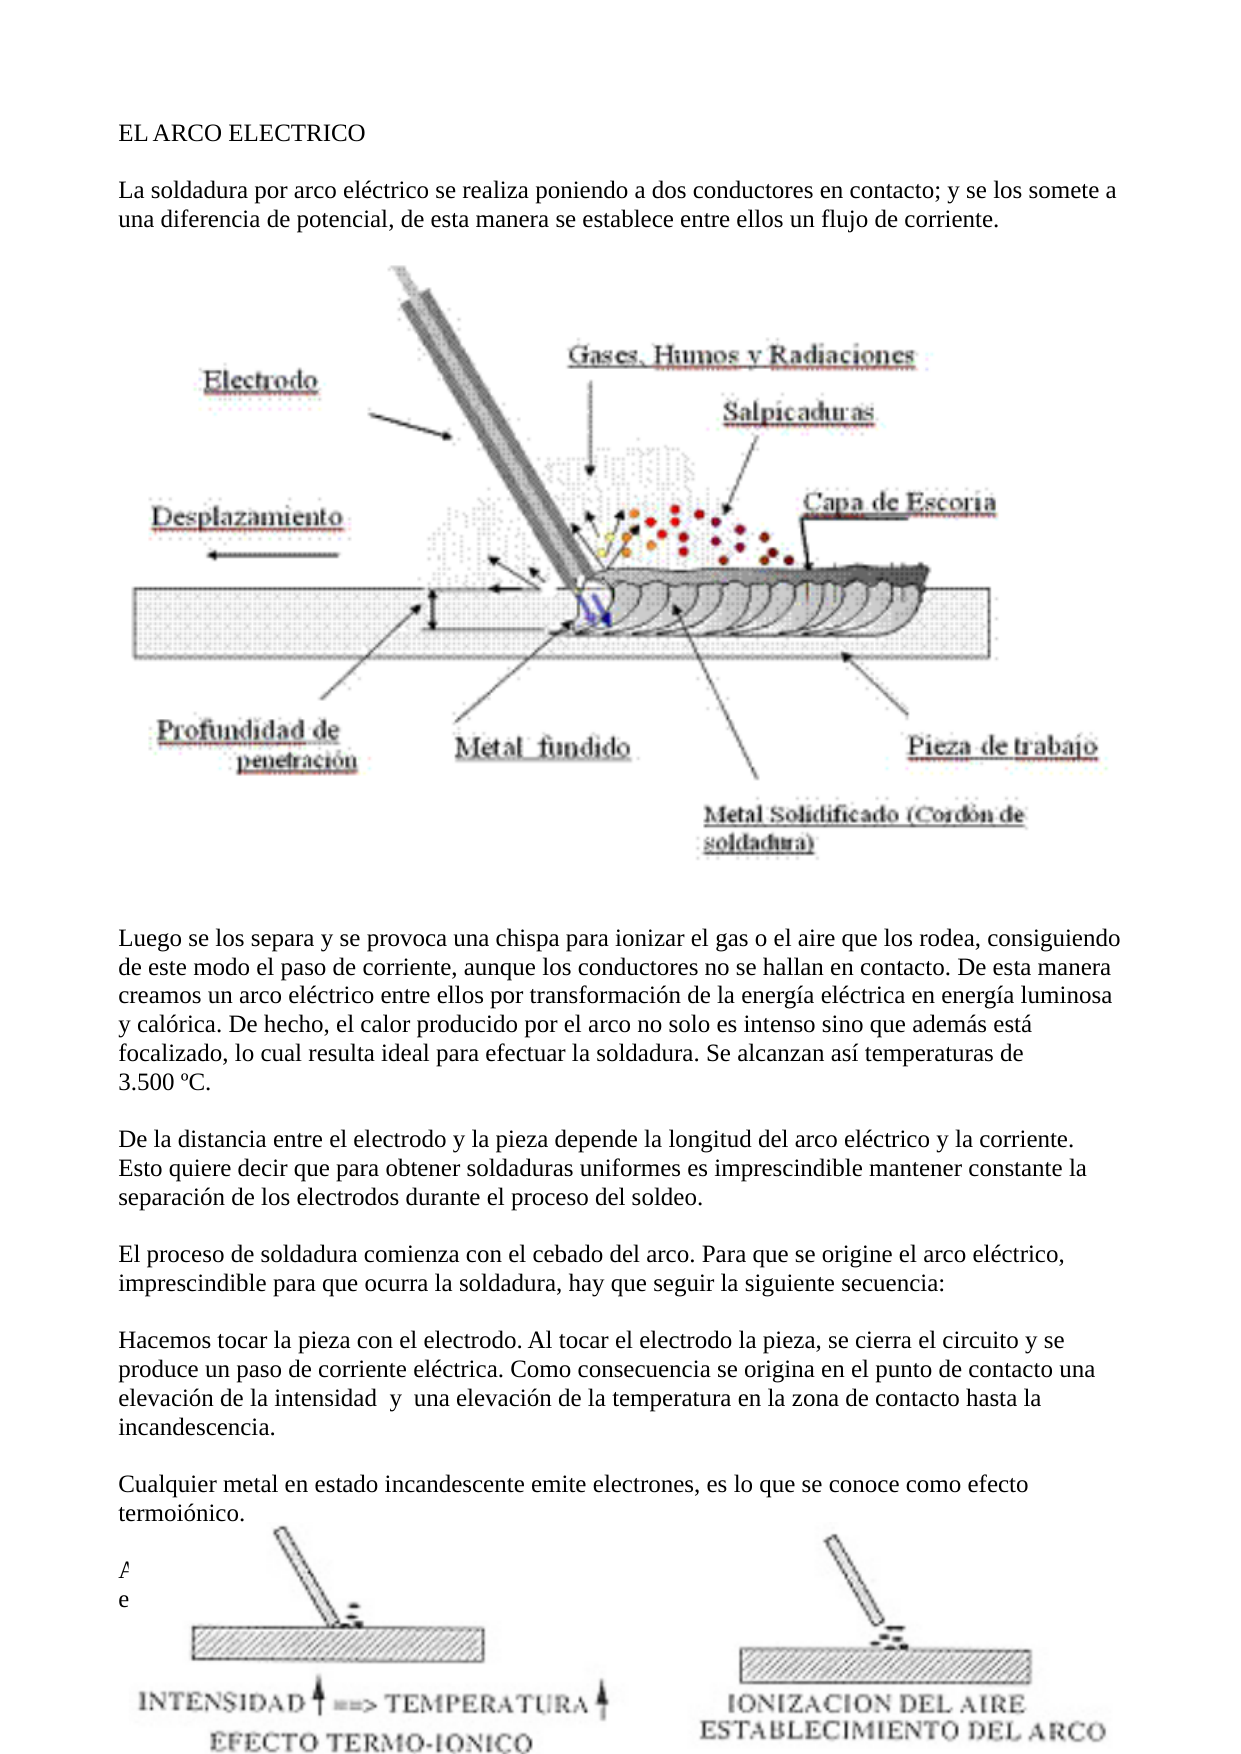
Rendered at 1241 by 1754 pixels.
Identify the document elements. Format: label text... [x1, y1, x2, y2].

text imprescindible para que ocurra la soldadura, hay que seguir la siguiente secuencia: [118, 1268, 1122, 1297]
text produce un paso de corriente eléctrica. Como consecuencia se origina en el punto de contacto una elevación de la intensidad y una elevación de la temperatura en la zona de contacto hasta la incandescencia. [118, 1354, 1122, 1441]
text El proceso de soldadura comienza con el cebado del arco. Para que se origine el arco eléctrico, [118, 1239, 1122, 1268]
text Luego se los separa y se provoca una chispa para ionizar el gas o el aire que los rodea, consiguiendo de este modo el paso de corriente, aunque los conductores no se hallan en contacto. De esta manera creamos un arco eléctrico entre ellos por transformación de la energía eléctrica en energía luminosa y calórica. De hecho, el calor producido por el arco no solo es intenso sino que además está focalizado, lo cual resulta ideal para efectuar la soldadura. Se alcanzan así temperaturas de [118, 923, 1122, 1067]
text 3.500 ºC. [118, 1067, 1122, 1096]
text Hacemos tocar la pieza con el electrodo. Al tocar el electrodo la pieza, se cierra el circuito y se [118, 1326, 1122, 1354]
text Cualquier metal en estado incandescente emite electrones, es lo que se conoce como efecto termoiónico. [118, 1469, 1122, 1527]
picture [128, 1522, 1133, 1754]
text De la distancia entre el electrodo y la pieza depende la longitud del arco eléctrico y la corriente. Esto quiere decir que para obtener soldaduras uniformes es imprescindible mantener constante la separación de los electrodos durante el proceso del soldeo. [118, 1124, 1122, 1211]
text EL ARCO ELECTRICO [118, 118, 1122, 147]
picture [119, 261, 1121, 873]
text La soldadura por arco eléctrico se realiza poniendo a dos conductores en contacto; y se los somete a una diferencia de potencial, de esta manera se establece entre ellos un flujo de corriente. [118, 176, 1122, 233]
